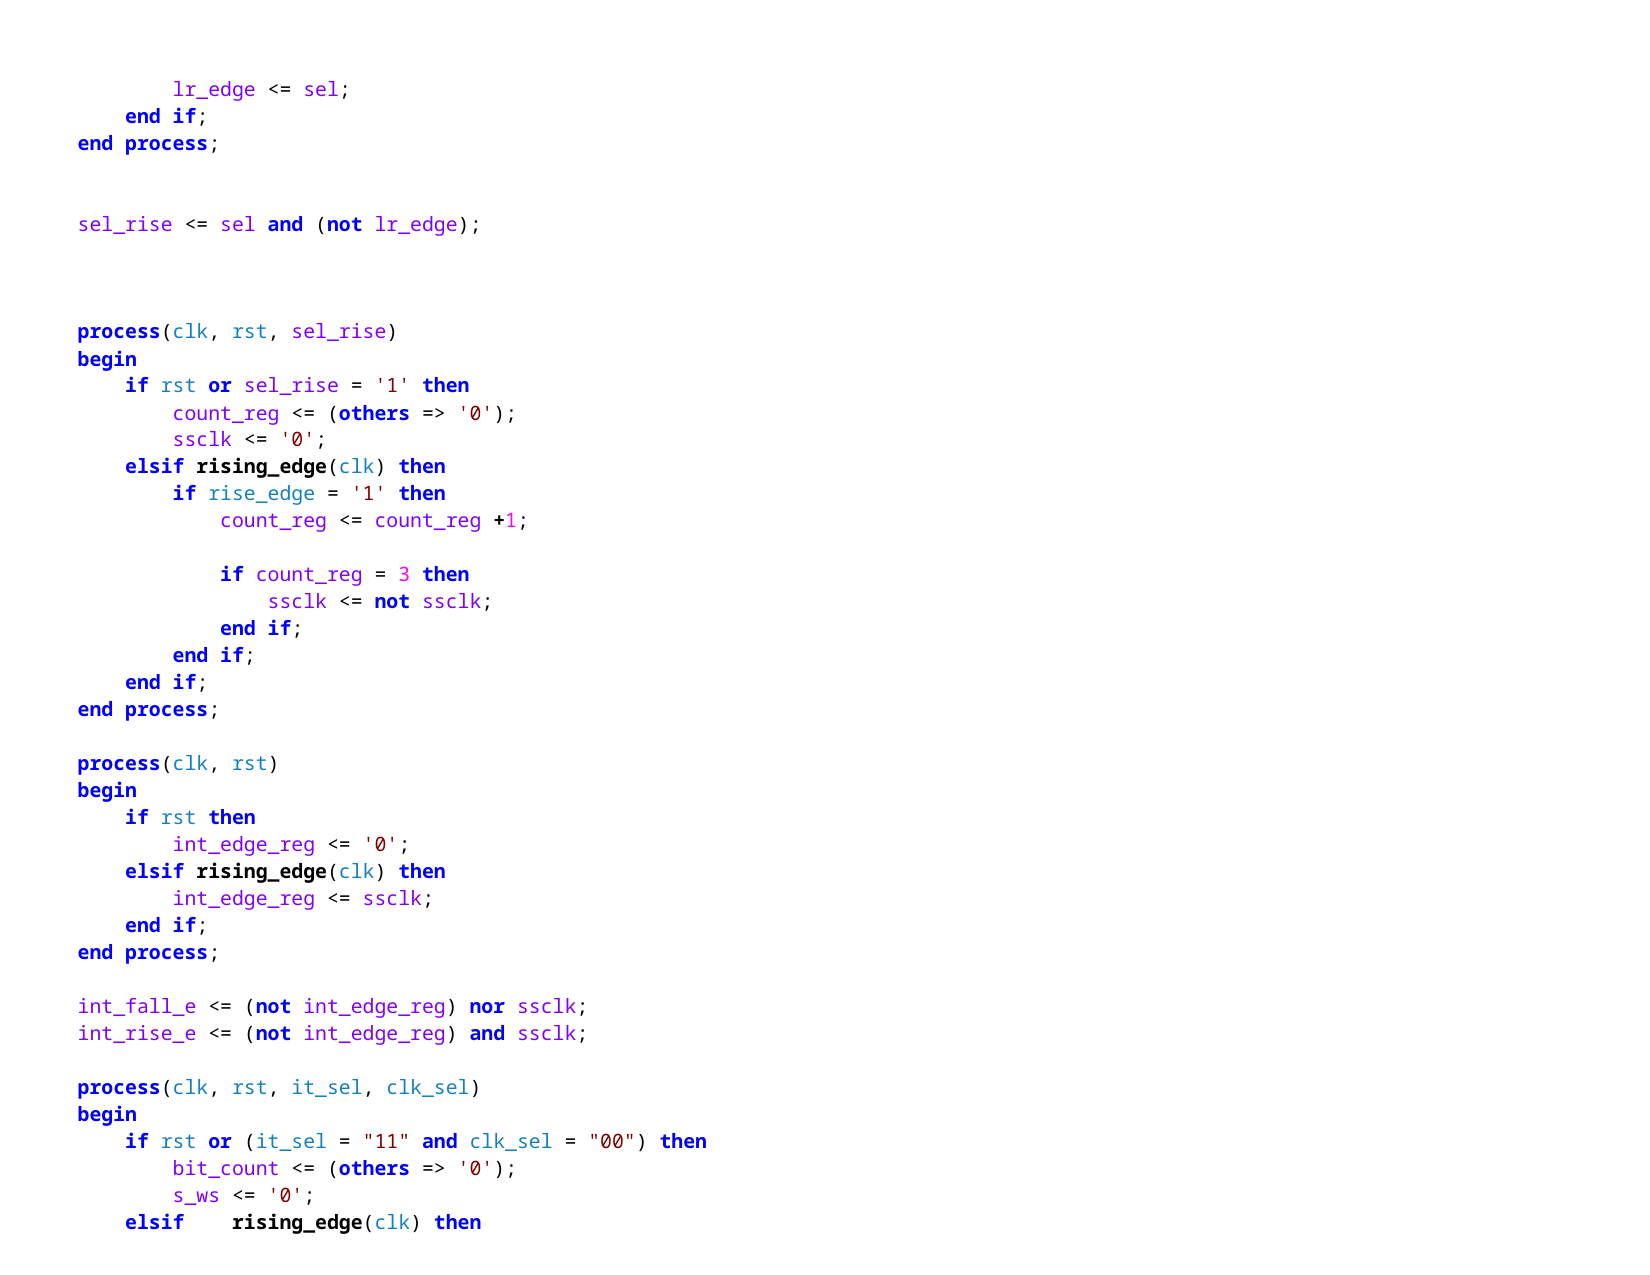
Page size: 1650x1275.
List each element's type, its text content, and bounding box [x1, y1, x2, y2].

text end if; [30, 642, 1620, 668]
text ssclk <= not ssclk; [30, 588, 1620, 614]
text count_reg <= count_reg +1; [30, 507, 1620, 534]
text elsif rising_edge(clk) then [30, 453, 1620, 480]
text end if; [30, 668, 1620, 696]
text elsif rising_edge(clk) then [30, 1208, 1620, 1235]
text lr_edge <= sel; [30, 75, 1620, 102]
text int_fall_e <= (not int_edge_reg) nor ssclk; [30, 992, 1620, 1019]
text begin [30, 345, 1620, 372]
text if rise_edge = '1' then [30, 480, 1620, 507]
text int_rise_e <= (not int_edge_reg) and ssclk; [30, 1019, 1620, 1046]
text end process; [30, 696, 1620, 722]
text int_edge_reg <= '0'; [30, 830, 1620, 857]
text process(clk, rst) [30, 749, 1620, 776]
text end process; [30, 938, 1620, 965]
text bit_count <= (others => '0'); [30, 1154, 1620, 1181]
text int_edge_reg <= ssclk; [30, 884, 1620, 911]
text s_ws <= '0'; [30, 1181, 1620, 1208]
text end if; [30, 102, 1620, 129]
text ssclk <= '0'; [30, 426, 1620, 453]
text begin [30, 1100, 1620, 1127]
text end if; [30, 911, 1620, 938]
text sel_rise <= sel and (not lr_edge); [30, 210, 1620, 237]
text count_reg <= (others => '0'); [30, 399, 1620, 426]
text process(clk, rst, it_sel, clk_sel) [30, 1073, 1620, 1100]
text end if; [30, 614, 1620, 642]
text elsif rising_edge(clk) then [30, 857, 1620, 884]
text process(clk, rst, sel_rise) [30, 318, 1620, 345]
text if count_reg = 3 then [30, 561, 1620, 588]
text begin [30, 776, 1620, 803]
text if rst or (it_sel = "11" and clk_sel = "00") then [30, 1127, 1620, 1154]
text if rst or sel_rise = '1' then [30, 372, 1620, 399]
text end process; [30, 129, 1620, 156]
text if rst then [30, 803, 1620, 830]
